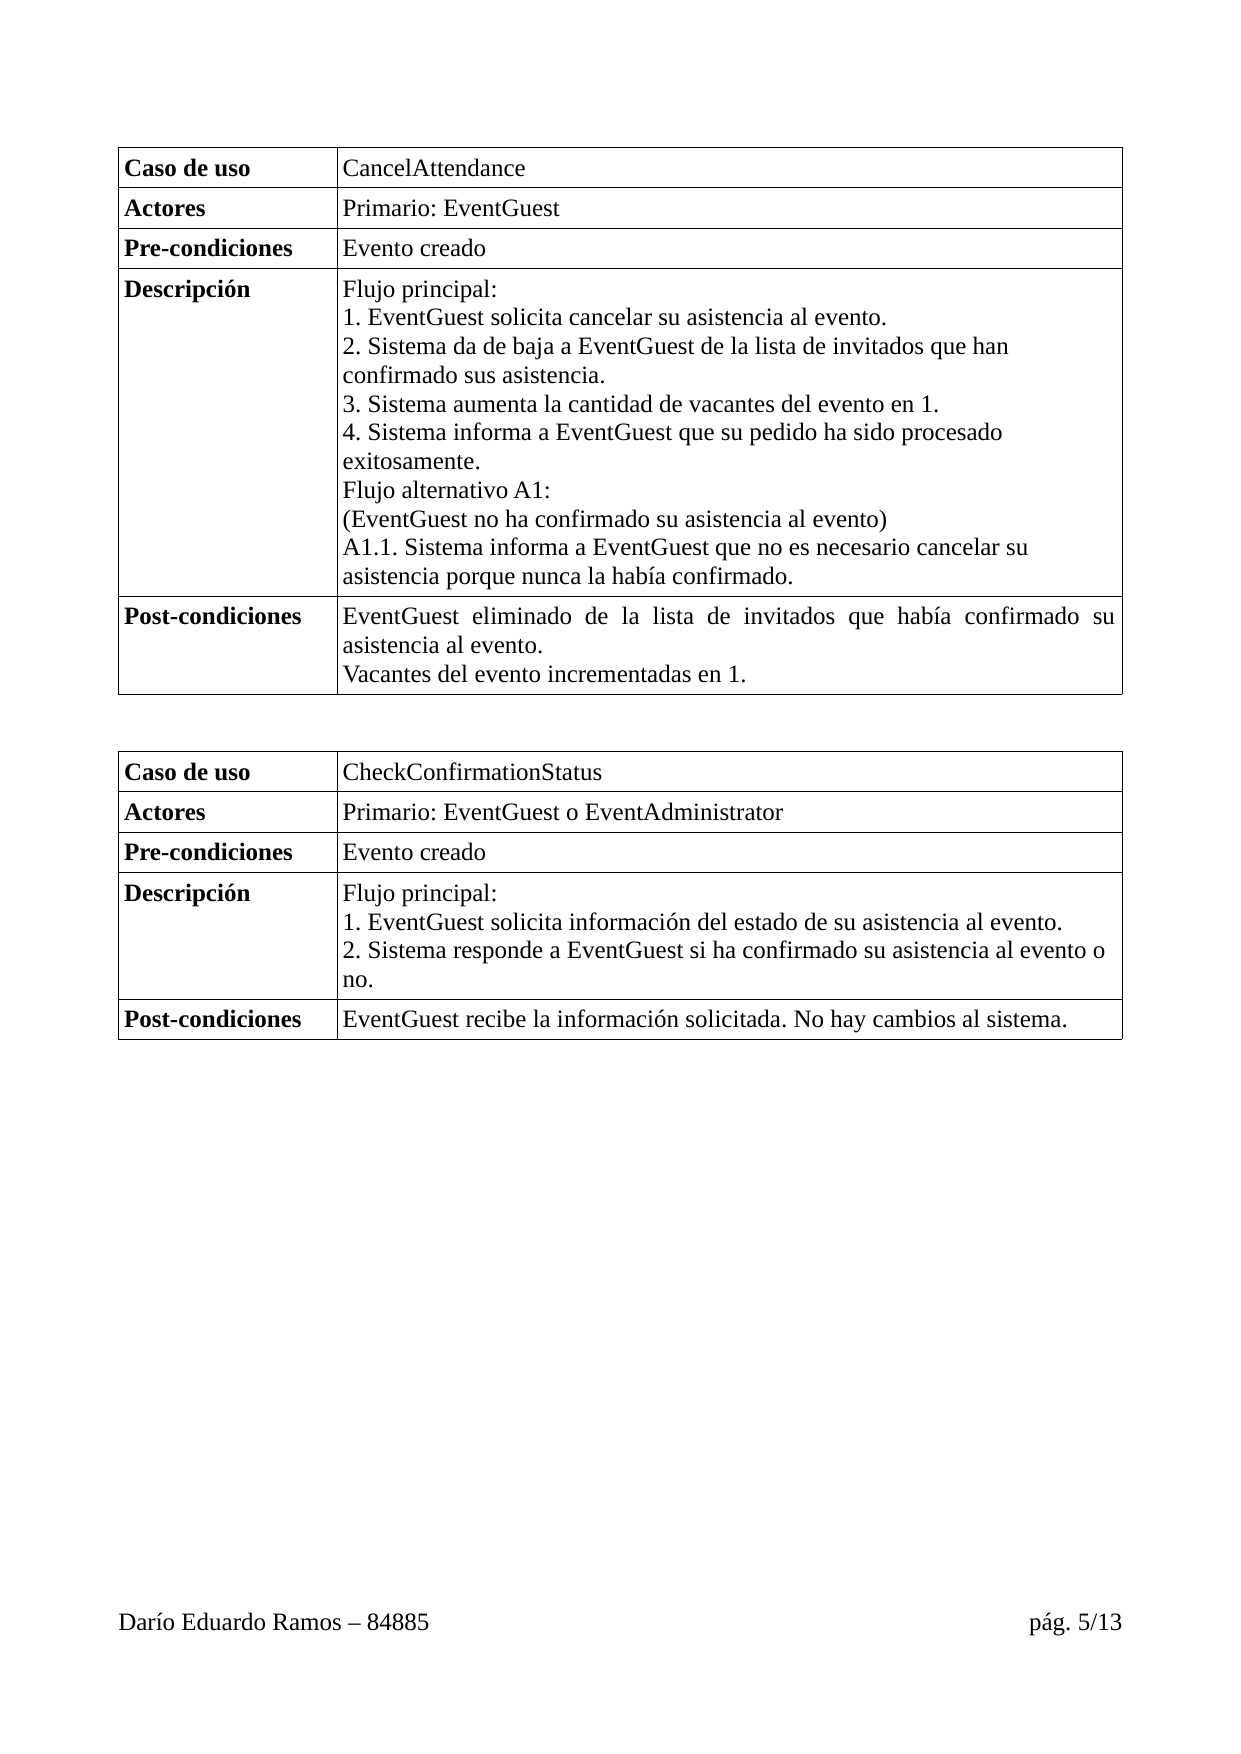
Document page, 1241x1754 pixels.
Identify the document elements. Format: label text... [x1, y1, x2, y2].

table_cell Primario: EventGuest o EventAdministrator [338, 792, 1122, 832]
table_cell Flujo principal: 1. EventGuest solicita cancelar su asistencia al evento. 2. Sistema da de baja a EventGuest de la lista de invitados que han confirmado sus asistencia. 3. Sistema aumenta la cantidad de vacantes del evento en 1. 4. Sistema informa a EventGuest que su pedido ha sido procesado exitosamente. Flujo alternativo A1: (EventGuest no ha confirmado su asistencia al evento) A1.1. Sistema informa a EventGuest que no es necesario cancelar su asistencia porque nunca la había confirmado. [338, 269, 1122, 596]
table_cell Pre-condiciones [119, 833, 337, 872]
table_cell Actores [119, 792, 337, 832]
table_cell Evento creado [338, 229, 1122, 268]
table_cell Descripción [119, 873, 337, 998]
table_header CancelAttendance [338, 148, 1122, 187]
table_cell Primario: EventGuest [338, 188, 1122, 227]
table_cell Post-condiciones [119, 1000, 337, 1039]
table_cell EventGuest recibe la información solicitada. No hay cambios al sistema. [338, 1000, 1122, 1039]
table_cell Evento creado [338, 833, 1122, 872]
table_cell EventGuest eliminado de la lista de invitados que había confirmado su asistencia al evento. Vacantes del evento incrementadas en 1. [338, 597, 1122, 693]
table_cell Post-condiciones [119, 597, 337, 693]
table_cell Pre-condiciones [119, 229, 337, 268]
table_header CheckConfirmationStatus [338, 752, 1122, 791]
table_cell Descripción [119, 269, 337, 596]
table_header Caso de uso [119, 752, 337, 791]
table_cell Actores [119, 188, 337, 227]
table_cell Flujo principal: 1. EventGuest solicita información del estado de su asistencia al evento. 2. Sistema responde a EventGuest si ha confirmado su asistencia al evento o no. [338, 873, 1122, 998]
table_header Caso de uso [119, 148, 337, 187]
